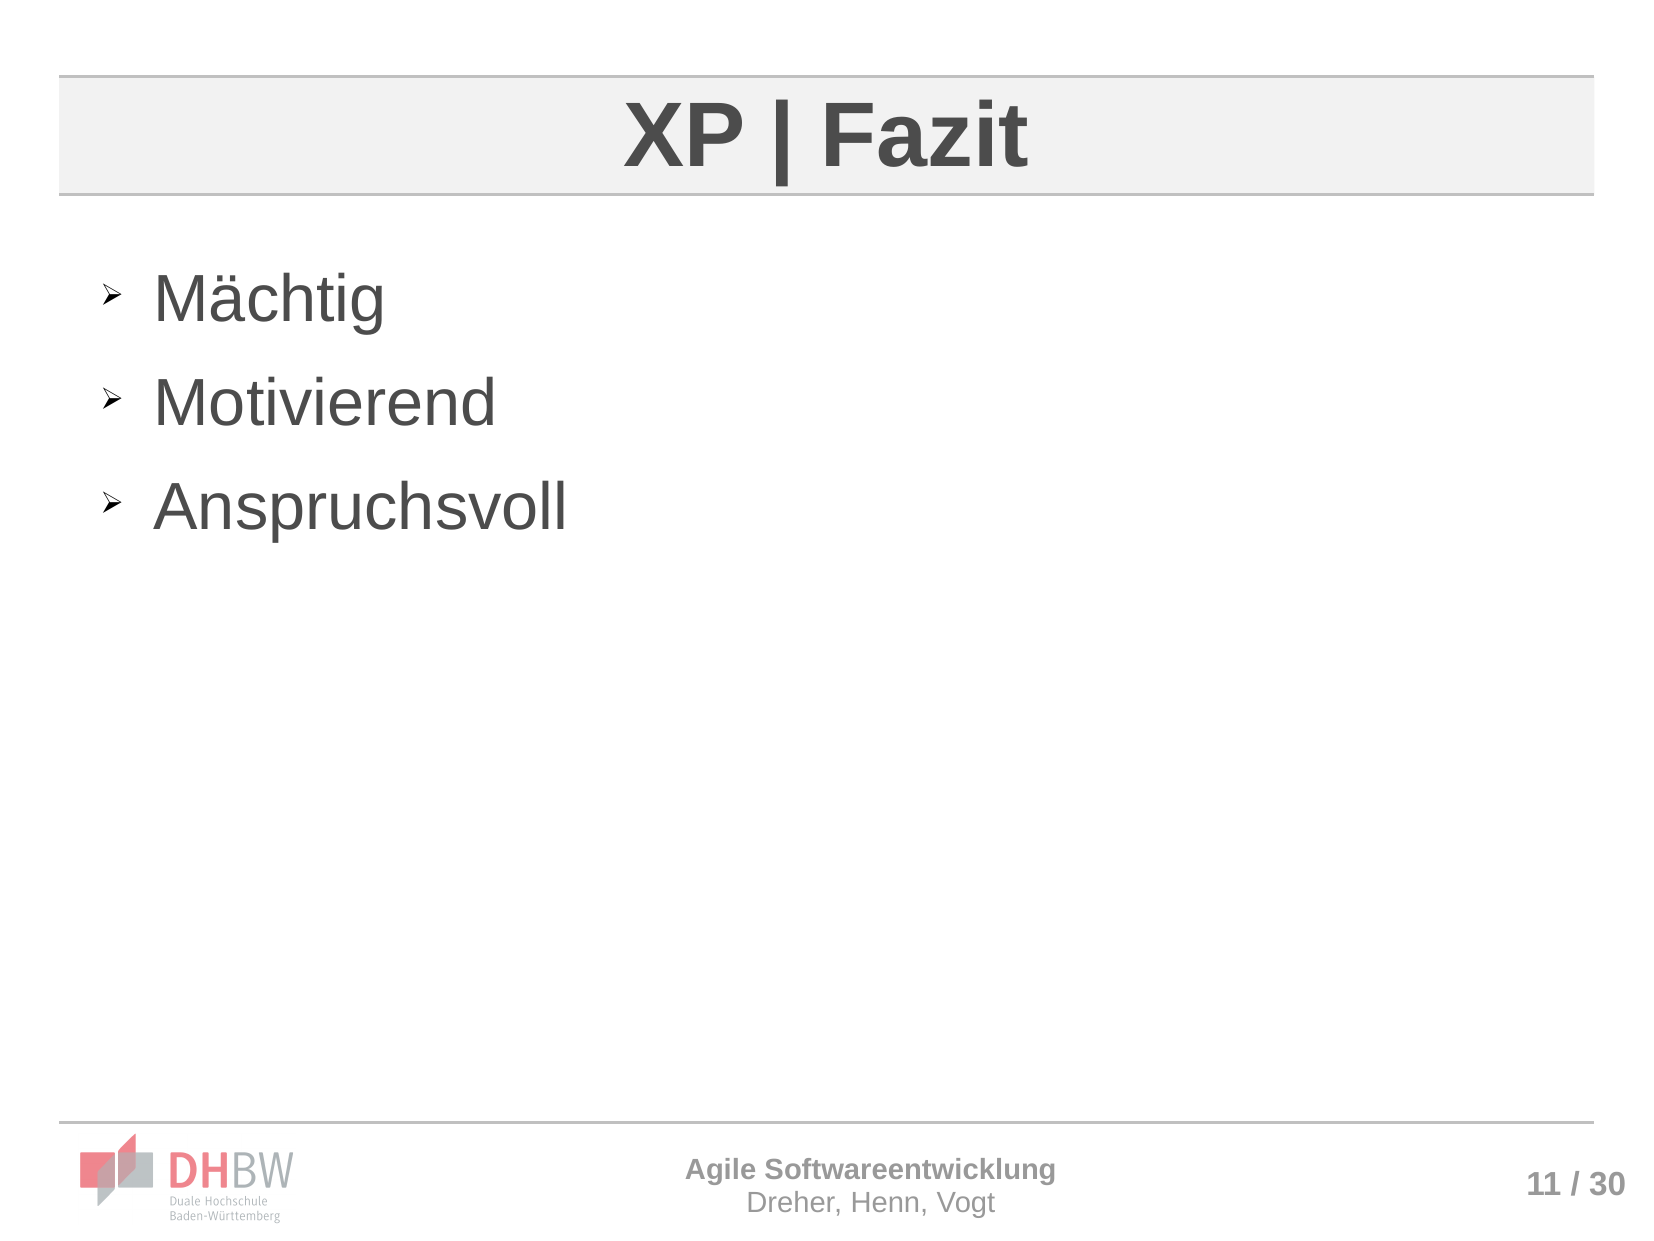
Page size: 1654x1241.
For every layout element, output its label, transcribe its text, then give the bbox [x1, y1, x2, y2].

picture [78, 1133, 296, 1225]
title XP | Fazit [82, 31, 1571, 239]
list Mächtig Motivierend Anspruchsvoll [82, 260, 1571, 1080]
